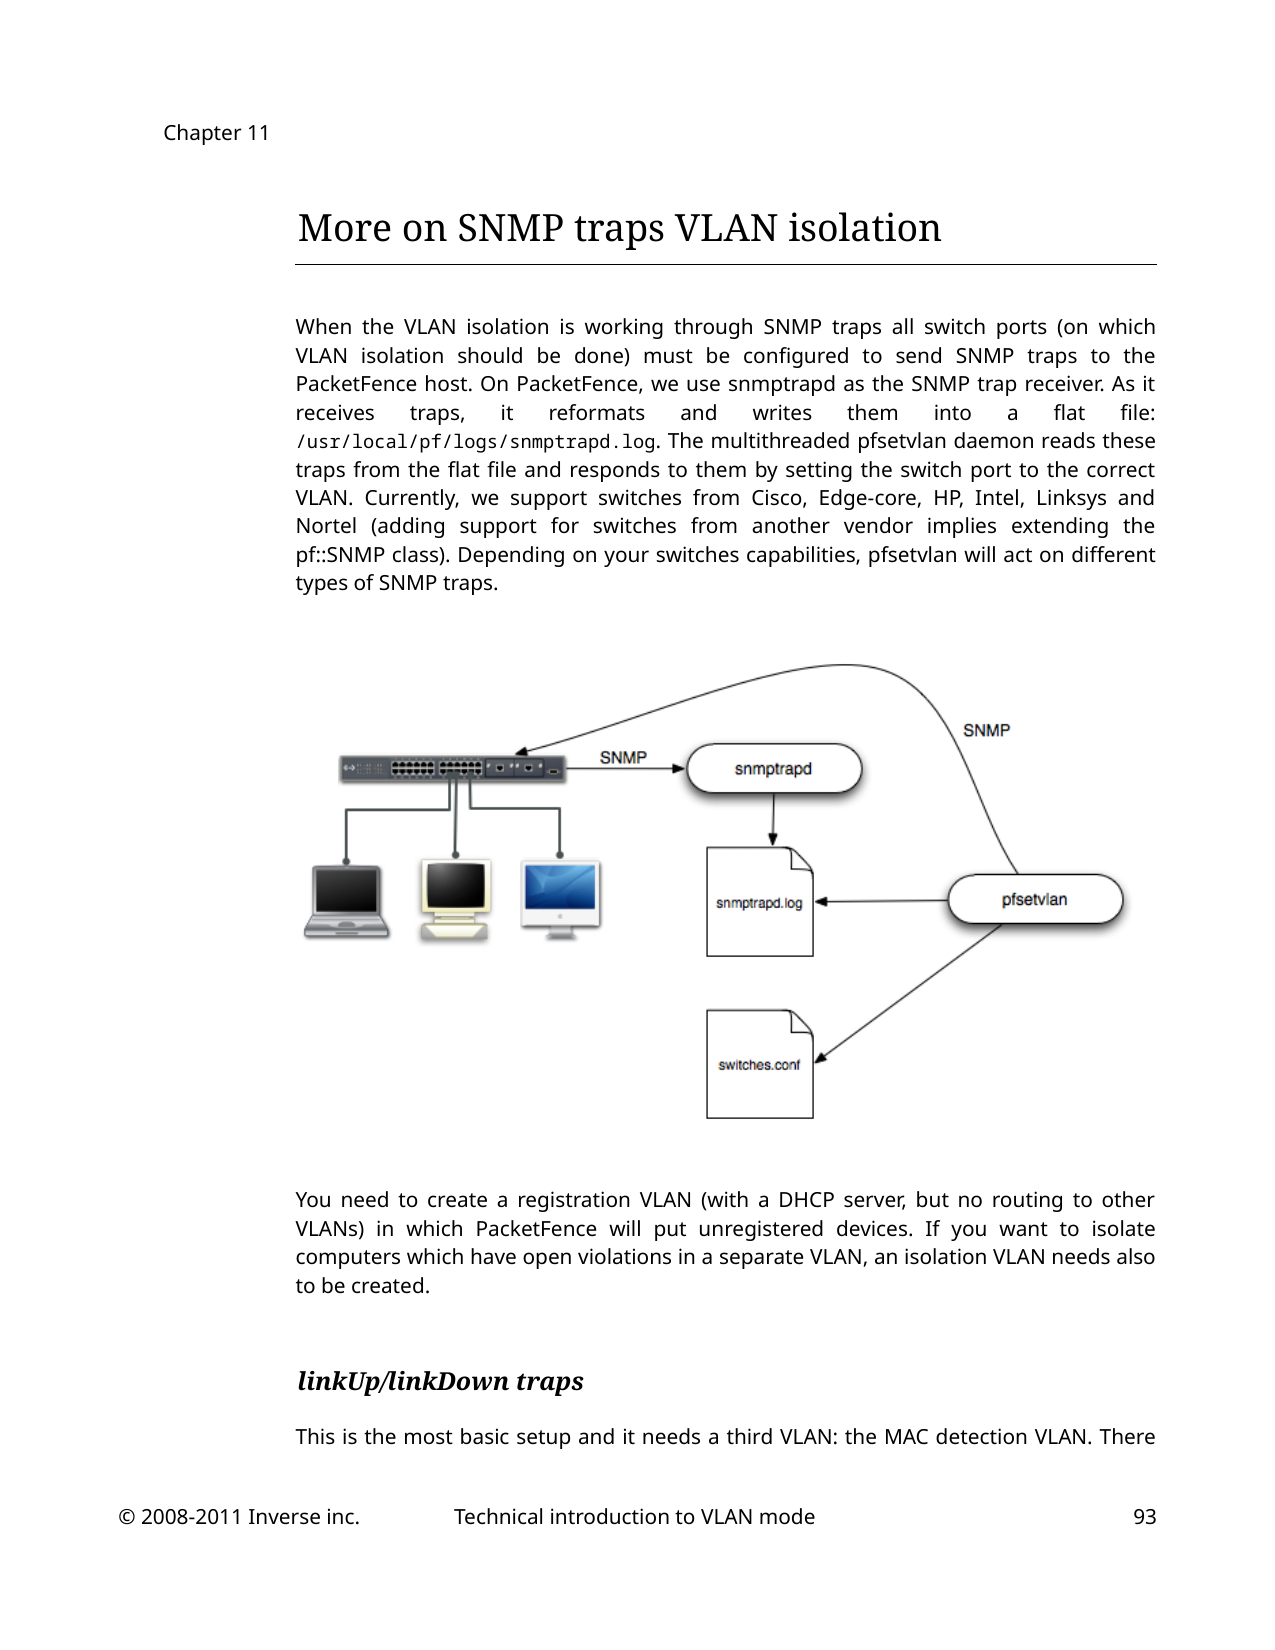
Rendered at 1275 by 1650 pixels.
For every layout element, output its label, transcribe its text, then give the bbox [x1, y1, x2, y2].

subtitle linkUp/linkDown traps [260, 1364, 1157, 1398]
text When the VLAN isolation is working through SNMP traps all switch ports (on which VLAN isolation should be done) must be configured to send SNMP traps to the PacketFence host. On PacketFence, we use snmptrapd as the SNMP trap receiver. As it receives traps, it reformats and writes them into a flat file: /usr/local/pf/logs/snmptrapd.log. The multithreaded pfsetvlan daemon reads these traps from the flat file and responds to them by setting the switch port to the correct VLAN. Currently, we support switches from Cisco, Edge-core, HP, Intel, Linksys and Nortel (adding support for switches from another vendor implies extending the pf::SNMP class). Depending on your switches capabilities, pfsetvlan will act on different types of SNMP traps. [295, 312, 1157, 597]
text You need to create a registration VLAN (with a DHCP server, but no routing to other VLANs) in which PacketFence will put unregistered devices. If you want to isolate computers which have open violations in a separate VLAN, an isolation VLAN needs also to be created. [295, 1186, 1157, 1299]
text This is the most basic setup and it needs a third VLAN: the MAC detection VLAN. There [295, 1422, 1157, 1451]
subtitle More on SNMP traps VLAN isolation [295, 201, 1157, 264]
picture [288, 649, 1151, 1134]
